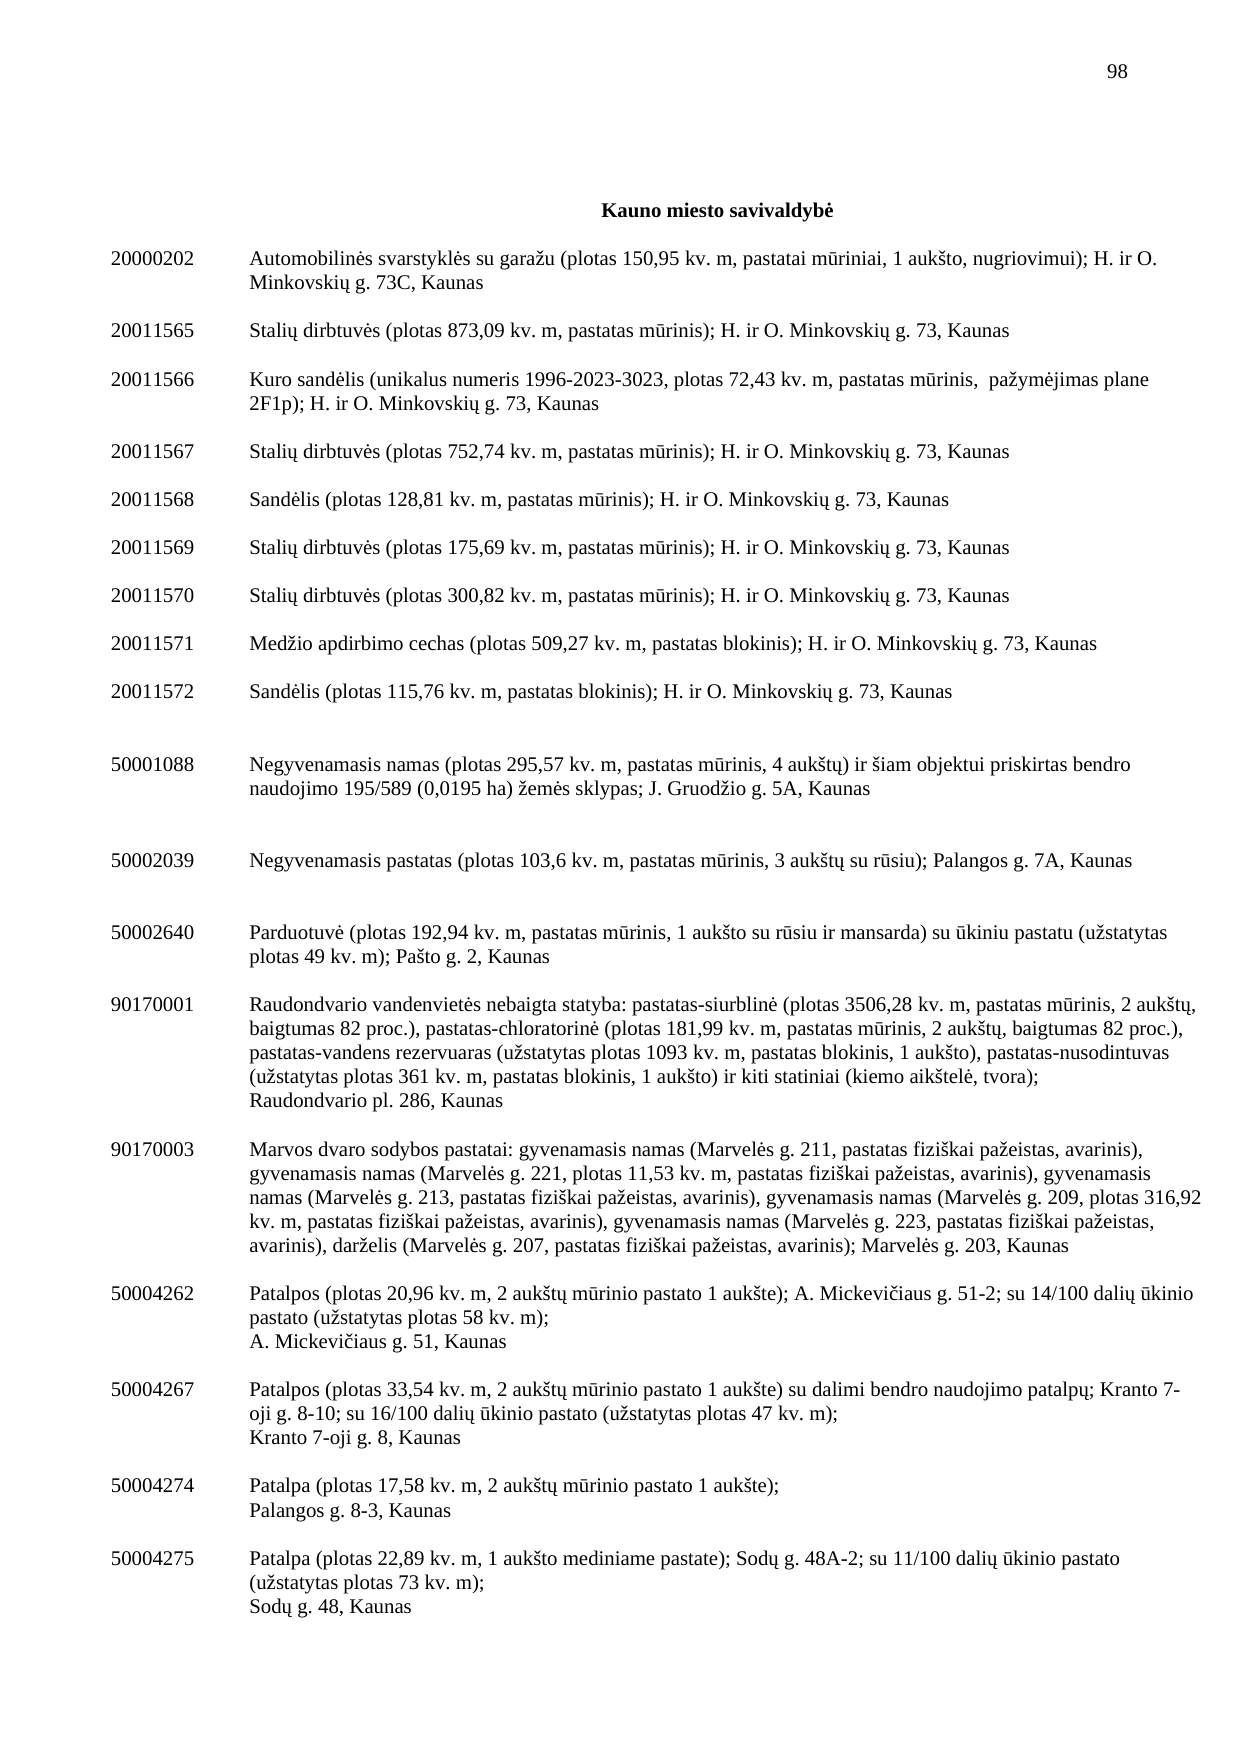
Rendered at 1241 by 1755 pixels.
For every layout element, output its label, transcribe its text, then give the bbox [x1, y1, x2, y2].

table_cell 50002039 [94, 848, 238, 872]
table_cell [94, 872, 1197, 896]
table_cell [94, 150, 110, 174]
table_cell [1213, 511, 1220, 535]
table_cell [94, 415, 1197, 439]
table_cell [1213, 728, 1220, 752]
table_cell [119, 150, 124, 174]
table_cell [1213, 1113, 1220, 1137]
table_cell Automobilinės svarstyklės su garažu (plotas 150,95 kv. m, pastatai mūriniai, 1 aukšto, nugriovimui); H. ir O. Minkovskių g. 73C, Kaunas [238, 246, 1213, 294]
table_cell 20011571 [94, 631, 238, 655]
table_cell Kuro sandėlis (unikalus numeris 1996-2023-3023, plotas 72,43 kv. m, pastatas mūrinis, pažymėjimas plane 2F1p); H. ir O. Minkovskių g. 73, Kaunas [238, 367, 1213, 415]
table_cell [1213, 1377, 1220, 1449]
table_cell Negyvenamasis namas (plotas 295,57 kv. m, pastatas mūrinis, 4 aukštų) ir šiam objektui priskirtas bendro naudojimo 195/589 (0,0195 ha) žemės sklypas; J. Gruodžio g. 5A, Kaunas [238, 752, 1213, 800]
table_cell Stalių dirbtuvės (plotas 873,09 kv. m, pastatas mūrinis); H. ir O. Minkovskių g. 73, Kaunas [238, 319, 1213, 342]
table_cell [94, 1618, 1197, 1642]
table_cell [1197, 872, 1213, 896]
table_cell [1179, 150, 1185, 174]
table_cell [1179, 848, 1185, 872]
table_cell [94, 343, 1197, 367]
table_cell [1213, 294, 1220, 318]
table_cell 20011567 [94, 439, 238, 463]
table_cell [1185, 848, 1197, 872]
table_cell [94, 1113, 1197, 1137]
table_cell [1213, 1449, 1220, 1473]
table_cell 50004262 [94, 1281, 238, 1353]
table_cell Stalių dirbtuvės (plotas 752,74 kv. m, pastatas mūrinis); H. ir O. Minkovskių g. 73, Kaunas [238, 439, 1213, 463]
table_cell [1197, 800, 1213, 824]
table_cell [94, 968, 1197, 992]
table_cell [1197, 511, 1213, 535]
table_cell [1213, 246, 1220, 294]
table_cell [1185, 150, 1197, 174]
table_cell Sandėlis (plotas 115,76 kv. m, pastatas blokinis); H. ir O. Minkovskių g. 73, Kaunas [238, 679, 1213, 703]
table_cell [94, 174, 238, 198]
table_cell [1213, 800, 1220, 824]
table_cell 50004275 [94, 1546, 238, 1618]
table_cell [1213, 150, 1220, 174]
table_cell [1213, 222, 1220, 246]
table_cell [1213, 174, 1220, 198]
table_cell 20011570 [94, 583, 238, 607]
table_cell [94, 824, 1197, 848]
table_cell [1213, 824, 1220, 848]
table_cell [1197, 1449, 1213, 1473]
table_cell [115, 150, 119, 174]
table_cell [94, 704, 1197, 727]
table_cell [1213, 415, 1220, 439]
table_cell 50002640 [94, 920, 238, 968]
table_cell [110, 150, 114, 174]
table_cell [94, 1353, 1197, 1377]
table_cell [1213, 1137, 1220, 1257]
table_cell [1213, 583, 1220, 607]
table_cell Patalpa (plotas 17,58 kv. m, 2 aukštų mūrinio pastato 1 aukšte); Palangos g. 8-3, Kaunas [238, 1474, 1213, 1522]
table_cell [1213, 463, 1220, 487]
table_cell [1166, 150, 1179, 174]
table_cell [1197, 222, 1213, 246]
table_cell [1197, 1522, 1213, 1546]
table_cell [1213, 343, 1220, 367]
table_cell [1197, 150, 1213, 174]
table_cell 50004267 [94, 1377, 238, 1449]
table_cell [1213, 872, 1220, 896]
table_cell [1197, 343, 1213, 367]
table_cell [1213, 679, 1220, 703]
table_cell Medžio apdirbimo cechas (plotas 509,27 kv. m, pastatas blokinis); H. ir O. Minkovskių g. 73, Kaunas [238, 631, 1213, 655]
table_cell [124, 150, 137, 174]
table_cell [94, 1257, 1197, 1281]
table_cell [94, 896, 1197, 920]
table_cell [138, 150, 1151, 174]
table_cell [1159, 150, 1166, 174]
table_cell [1197, 704, 1213, 727]
table_cell 20011566 [94, 367, 238, 415]
table_cell [1197, 848, 1213, 872]
table_cell 20011565 [94, 319, 238, 342]
table_cell [1213, 992, 1220, 1112]
table_cell Raudondvario vandenvietės nebaigta statyba: pastatas-siurblinė (plotas 3506,28 kv. m, pastatas mūrinis, 2 aukštų, baigtumas 82 proc.), pastatas-chloratorinė (plotas 181,99 kv. m, pastatas mūrinis, 2 aukštų, baigtumas 82 proc.), pastatas-vandens rezervuaras (užstatytas plotas 1093 kv. m, pastatas blokinis, 1 aukšto), pastatas-nusodintuvas (užstatytas plotas 361 kv. m, pastatas blokinis, 1 aukšto) ir kiti statiniai (kiemo aikštelė, tvora); Raudondvario pl. 286, Kaunas [238, 992, 1213, 1112]
table_cell [1213, 1257, 1220, 1281]
table_cell [1213, 896, 1220, 920]
table_cell Stalių dirbtuvės (plotas 175,69 kv. m, pastatas mūrinis); H. ir O. Minkovskių g. 73, Kaunas [238, 535, 1213, 559]
table_cell [94, 198, 238, 222]
table_cell [1213, 752, 1220, 800]
table_cell [1213, 848, 1220, 872]
table_cell [94, 607, 1197, 631]
table_cell Marvos dvaro sodybos pastatai: gyvenamasis namas (Marvelės g. 211, pastatas fiziškai pažeistas, avarinis), gyvenamasis namas (Marvelės g. 221, plotas 11,53 kv. m, pastatas fiziškai pažeistas, avarinis), gyvenamasis namas (Marvelės g. 213, pastatas fiziškai pažeistas, avarinis), gyvenamasis namas (Marvelės g. 209, plotas 316,92 kv. m, pastatas fiziškai pažeistas, avarinis), gyvenamasis namas (Marvelės g. 223, pastatas fiziškai pažeistas, avarinis), darželis (Marvelės g. 207, pastatas fiziškai pažeistas, avarinis); Marvelės g. 203, Kaunas [238, 1137, 1213, 1257]
table_cell [94, 294, 1197, 318]
table_cell [1213, 535, 1220, 559]
table_cell [1213, 319, 1220, 342]
table_cell 20011572 [94, 679, 238, 703]
table_cell 20011569 [94, 535, 238, 559]
table_cell [238, 222, 1197, 246]
table_cell [1197, 415, 1213, 439]
table_cell Patalpa (plotas 22,89 kv. m, 1 aukšto mediniame pastate); Sodų g. 48A-2; su 11/100 dalių ūkinio pastato (užstatytas plotas 73 kv. m); Sodų g. 48, Kaunas [238, 1546, 1213, 1618]
table_cell [94, 728, 1197, 752]
table_cell Stalių dirbtuvės (plotas 300,82 kv. m, pastatas mūrinis); H. ir O. Minkovskių g. 73, Kaunas [238, 583, 1213, 607]
table_cell [1213, 1281, 1220, 1353]
table_cell [94, 1522, 1197, 1546]
table_cell [1197, 559, 1213, 583]
table_cell [1213, 559, 1220, 583]
table_cell [1197, 920, 1213, 968]
table_cell [1213, 198, 1220, 222]
table_cell [1213, 607, 1220, 631]
table_cell [1197, 1618, 1213, 1642]
table_cell [1213, 487, 1220, 511]
table_cell [1166, 848, 1179, 872]
table_cell [94, 655, 1197, 679]
table_cell [1213, 631, 1220, 655]
table_cell Kauno miesto savivaldybė [238, 198, 1197, 222]
table_cell [1213, 439, 1220, 463]
table_cell [1197, 824, 1213, 848]
table_cell [94, 511, 1197, 535]
table_cell [1213, 655, 1220, 679]
table_cell 20000202 [94, 246, 238, 294]
table_cell Sandėlis (plotas 128,81 kv. m, pastatas mūrinis); H. ir O. Minkovskių g. 73, Kaunas [238, 487, 1213, 511]
table_cell [238, 174, 1197, 198]
table_cell [1197, 607, 1213, 631]
table_cell [1213, 1522, 1220, 1546]
table_cell [1213, 968, 1220, 992]
table_cell [1197, 1353, 1213, 1377]
table_cell [94, 463, 1197, 487]
table_cell [1197, 968, 1213, 992]
table_cell [1197, 655, 1213, 679]
table_cell [1213, 1353, 1220, 1377]
table_cell Patalpos (plotas 20,96 kv. m, 2 aukštų mūrinio pastato 1 aukšte); A. Mickevičiaus g. 51-2; su 14/100 dalių ūkinio pastato (užstatytas plotas 58 kv. m); A. Mickevičiaus g. 51, Kaunas [238, 1281, 1213, 1353]
table_cell [1213, 1474, 1220, 1522]
table_cell [1197, 294, 1213, 318]
table_cell [94, 559, 1197, 583]
table_cell 20011568 [94, 487, 238, 511]
table_cell Negyvenamasis pastatas (plotas 103,6 kv. m, pastatas mūrinis, 3 aukštų su rūsiu); Palangos g. 7A, Kaunas [238, 848, 1166, 872]
table_cell Parduotuvė (plotas 192,94 kv. m, pastatas mūrinis, 1 aukšto su rūsiu ir mansarda) su ūkiniu pastatu (užstatytas plotas 49 kv. m); Pašto g. 2, Kaunas [238, 920, 1185, 968]
table_cell [1197, 198, 1213, 222]
table_cell [94, 1449, 1197, 1473]
table_cell [1197, 896, 1213, 920]
table_cell [1197, 1257, 1213, 1281]
table_cell [1213, 704, 1220, 727]
table_cell [94, 222, 238, 246]
table_cell 90170001 [94, 992, 238, 1112]
table_cell 90170003 [94, 1137, 238, 1257]
table_cell 50004274 [94, 1474, 238, 1522]
table_cell [1185, 920, 1197, 968]
table_cell [1213, 1618, 1220, 1642]
table_cell [1197, 728, 1213, 752]
table_cell Patalpos (plotas 33,54 kv. m, 2 aukštų mūrinio pastato 1 aukšte) su dalimi bendro naudojimo patalpų; Kranto 7-oji g. 8-10; su 16/100 dalių ūkinio pastato (užstatytas plotas 47 kv. m); Kranto 7-oji g. 8, Kaunas [238, 1377, 1213, 1449]
table_cell [1213, 920, 1220, 968]
table_cell [1213, 367, 1220, 415]
table_cell [1213, 1546, 1220, 1618]
table_cell [94, 800, 1197, 824]
table_cell [1197, 174, 1213, 198]
table_cell [1151, 150, 1159, 174]
table_cell [1197, 1113, 1213, 1137]
table_cell [1197, 463, 1213, 487]
table_cell 50001088 [94, 752, 238, 800]
